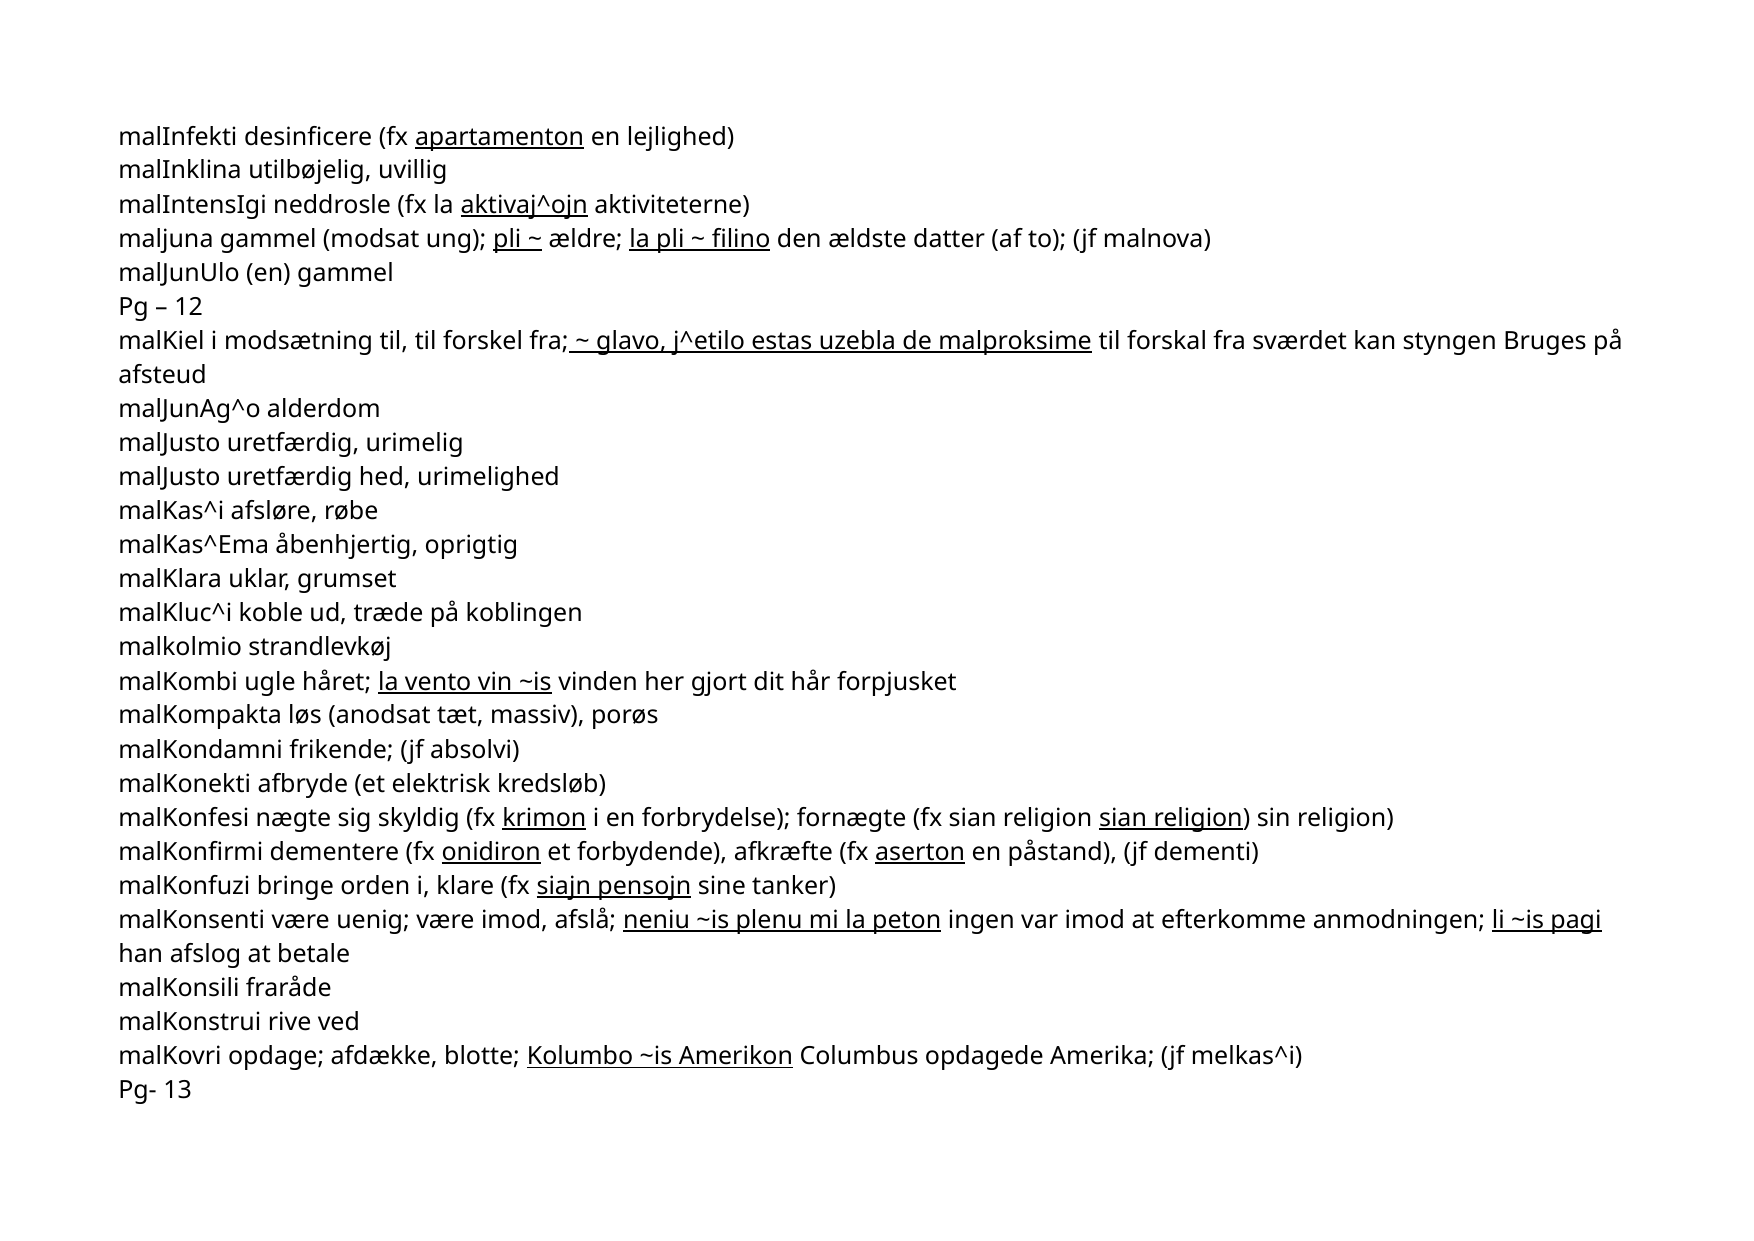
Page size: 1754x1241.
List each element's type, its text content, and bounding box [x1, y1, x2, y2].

text maljuna gammel (modsat ung); pli ~ ældre; la pli ~ filino den ældste datter (af to); (jf malnova) [118, 220, 1636, 254]
text malJunAg^o alderdom [118, 391, 1636, 425]
text malJunUlo (en) gammel [118, 254, 1636, 288]
text malJusto uretfærdig hed, urimelighed [118, 459, 1636, 493]
text malKas^Ema åbenhjertig, oprigtig [118, 527, 1636, 561]
text malkolmio strandlevkøj [118, 629, 1636, 663]
text malKluc^i koble ud, træde på koblingen [118, 595, 1636, 629]
text malKonsili fraråde [118, 970, 1636, 1004]
text malKompakta løs (anodsat tæt, massiv), porøs [118, 697, 1636, 731]
text malKovri opdage; afdække, blotte; Kolumbo ~is Amerikon Columbus opdagede Amerika; (jf melkas^i) [118, 1038, 1636, 1072]
text malKas^i afsløre, røbe [118, 493, 1636, 527]
text malKlara uklar, grumset [118, 561, 1636, 595]
text malInklina utilbøjelig, uvillig [118, 152, 1636, 186]
text malInfekti desinficere (fx apartamenton en lejlighed) [118, 118, 1636, 152]
text malKonfirmi dementere (fx onidiron et forbydende), afkræfte (fx aserton en påstand), (jf dementi) [118, 833, 1636, 867]
text Pg- 13 [118, 1072, 1636, 1106]
text malIntensIgi neddrosle (fx la aktivaj^ojn aktiviteterne) [118, 186, 1636, 220]
text malKondamni frikende; (jf absolvi) [118, 731, 1636, 765]
text malKonfuzi bringe orden i, klare (fx siajn pensojn sine tanker) [118, 867, 1636, 902]
text Pg – 12 [118, 288, 1636, 322]
text malKombi ugle håret; la vento vin ~is vinden her gjort dit hår forpjusket [118, 663, 1636, 697]
text malJusto uretfærdig, urimelig [118, 425, 1636, 459]
text malKonstrui rive ved [118, 1004, 1636, 1038]
text malKiel i modsætning til, til forskel fra; ~ glavo, j^etilo estas uzebla de malproksime til forskal fra sværdet kan styngen Bruges på afsteud [118, 322, 1636, 391]
text malKonsenti være uenig; være imod, afslå; neniu ~is plenu mi la peton ingen var imod at efterkomme anmodningen; li ~is pagi han afslog at betale [118, 902, 1636, 970]
text malKonfesi nægte sig skyldig (fx krimon i en forbrydelse); fornægte (fx sian religion sian religion) sin religion) [118, 799, 1636, 833]
text malKonekti afbryde (et elektrisk kredsløb) [118, 765, 1636, 799]
